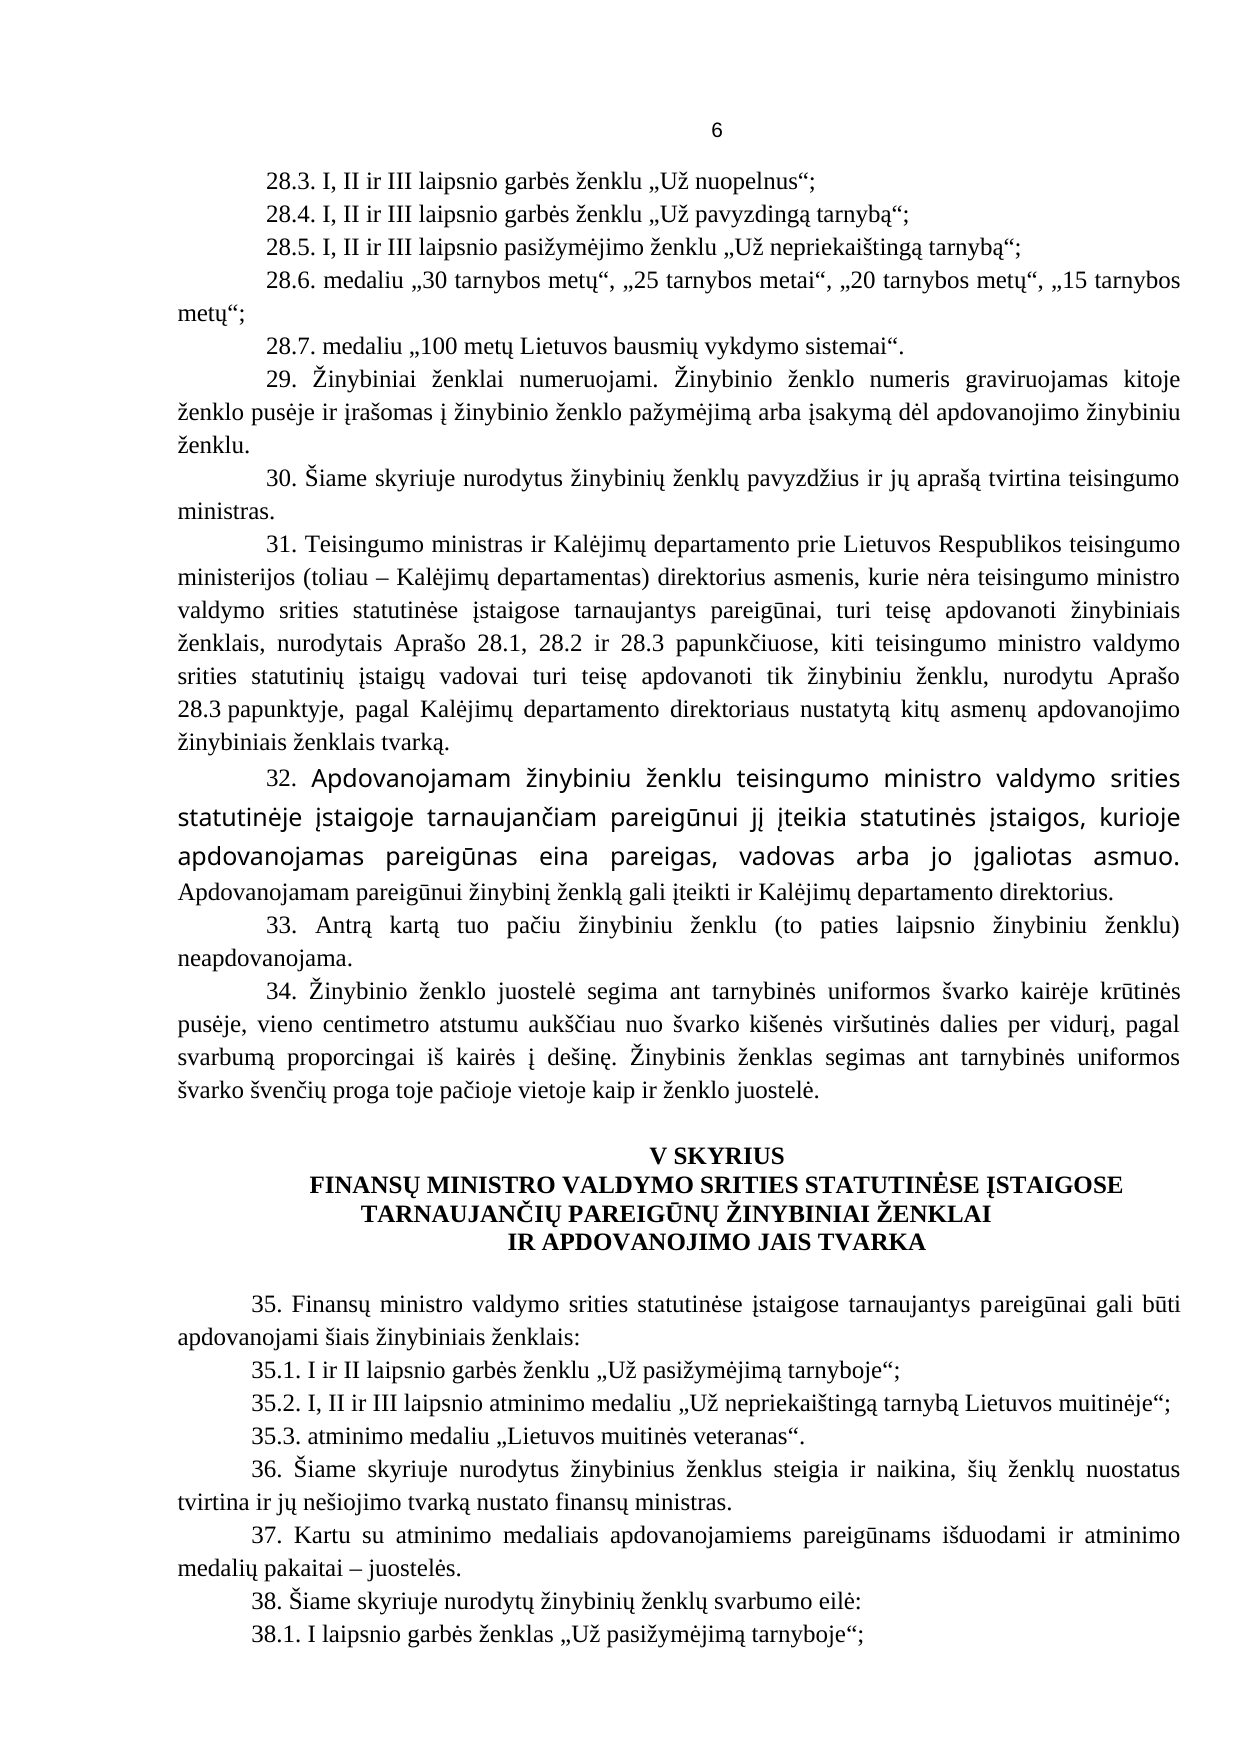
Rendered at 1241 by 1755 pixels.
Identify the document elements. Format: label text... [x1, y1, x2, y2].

text 28.6. medaliu „30 tarnybos metų“, „25 tarnybos metai“, „20 tarnybos metų“, „15 tarnybos metų“; [177, 265, 1181, 327]
text 35. Finansų ministro valdymo srities statutinėse įstaigose tarnaujantys pareigūnai gali būti apdovanojami šiais žinybiniais ženklais: [177, 1289, 1181, 1351]
text 36. Šiame skyriuje nurodytus žinybinius ženklus steigia ir naikina, šių ženklų nuostatus tvirtina ir jų nešiojimo tvarką nustato finansų ministras. [177, 1454, 1181, 1516]
text 35.3. atminimo medaliu „Lietuvos muitinės veteranas“. [177, 1421, 1181, 1450]
text 32. Apdovanojamam žinybiniu ženklu teisingumo ministro valdymo srities statutinėje įstaigoje tarnaujančiam pareigūnui jį įteikia statutinės įstaigos, kurioje apdovanojamas pareigūnas eina pareigas, vadovas arba jo įgaliotas asmuo. Apdovanojamam pareigūnui žinybinį ženklą gali įteikti ir Kalėjimų departamento direktorius. [177, 760, 1181, 906]
text 30. Šiame skyriuje nurodytus žinybinių ženklų pavyzdžius ir jų aprašą tvirtina teisingumo ministras. [177, 463, 1181, 525]
text 34. Žinybinio ženklo juostelė segima ant tarnybinės uniformos švarko kairėje krūtinės pusėje, vieno centimetro atstumu aukščiau nuo švarko kišenės viršutinės dalies per vidurį, pagal svarbumą proporcingai iš kairės į dešinę. Žinybinis ženklas segimas ant tarnybinės uniformos švarko švenčių proga toje pačioje vietoje kaip ir ženklo juostelė. [177, 976, 1181, 1104]
text 35.2. I, II ir III laipsnio atminimo medaliu „Už nepriekaištingą tarnybą Lietuvos muitinėje“; [177, 1388, 1181, 1417]
text FINANSŲ MINISTRO VALDYMO SRITIES STATUTINĖSE ĮSTAIGOSE TARNAUJANČIŲ PAREIGŪNŲ ŽINYBINIAI ŽENKLAI [177, 1170, 1181, 1227]
text 28.4. I, II ir III laipsnio garbės ženklu „Už pavyzdingą tarnybą“; [177, 199, 1181, 228]
text 38.1. I laipsnio garbės ženklas „Už pasižymėjimą tarnyboje“; [177, 1619, 1181, 1648]
text 38. Šiame skyriuje nurodytų žinybinių ženklų svarbumo eilė: [177, 1586, 1181, 1615]
text IR APDOVANOJIMO JAIS TVARKA [177, 1227, 1181, 1256]
text 33. Antrą kartą tuo pačiu žinybiniu ženklu (to paties laipsnio žinybiniu ženklu) neapdovanojama. [177, 910, 1181, 972]
text 28.7. medaliu „100 metų Lietuvos bausmių vykdymo sistemai“. [177, 331, 1181, 360]
text 35.1. I ir II laipsnio garbės ženklu „Už pasižymėjimą tarnyboje“; [177, 1355, 1181, 1384]
text 31. Teisingumo ministras ir Kalėjimų departamento prie Lietuvos Respublikos teisingumo ministerijos (toliau – Kalėjimų departamentas) direktorius asmenis, kurie nėra teisingumo ministro valdymo srities statutinėse įstaigose tarnaujantys pareigūnai, turi teisę apdovanoti žinybiniais ženklais, nurodytais Aprašo 28.1, 28.2 ir 28.3 papunkčiuose, kiti teisingumo ministro valdymo srities statutinių įstaigų vadovai turi teisę apdovanoti tik žinybiniu ženklu, nurodytu Aprašo 28.3 papunktyje, pagal Kalėjimų departamento direktoriaus nustatytą kitų asmenų apdovanojimo žinybiniais ženklais tvarką. [177, 529, 1181, 756]
text 28.5. I, II ir III laipsnio pasižymėjimo ženklu „Už nepriekaištingą tarnybą“; [177, 232, 1181, 261]
text 37. Kartu su atminimo medaliais apdovanojamiems pareigūnams išduodami ir atminimo medalių pakaitai – juostelės. [177, 1520, 1181, 1582]
text 29. Žinybiniai ženklai numeruojami. Žinybinio ženklo numeris graviruojamas kitoje ženklo pusėje ir įrašomas į žinybinio ženklo pažymėjimą arba įsakymą dėl apdovanojimo žinybiniu ženklu. [177, 364, 1181, 459]
text 28.3. I, II ir III laipsnio garbės ženklu „Už nuopelnus“; [177, 166, 1181, 195]
text V SKYRIUS [177, 1141, 1181, 1170]
